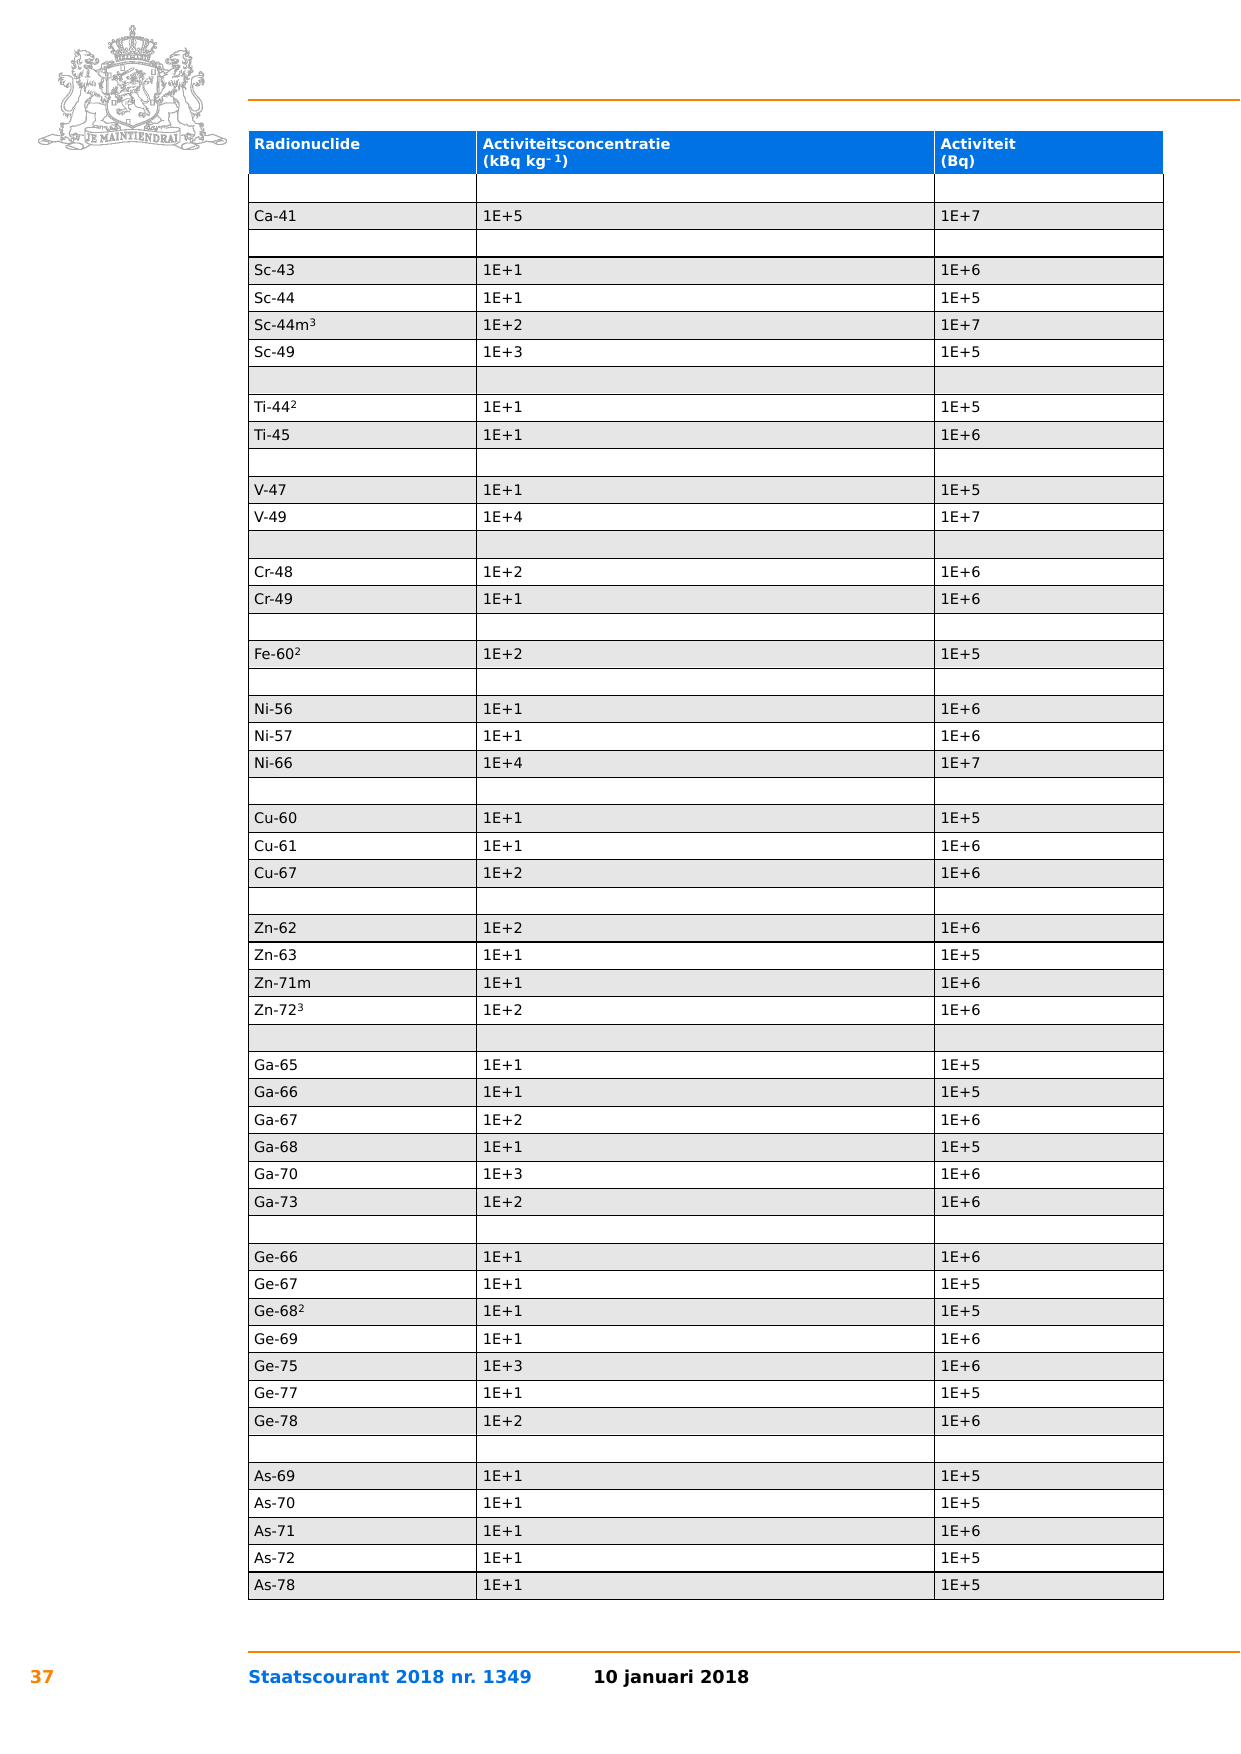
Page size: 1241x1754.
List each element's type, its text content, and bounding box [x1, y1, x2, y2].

table_cell [935, 614, 1163, 640]
table_cell Cu-61 [249, 833, 476, 859]
table_cell As-69 [249, 1463, 476, 1489]
table_cell [477, 449, 934, 476]
table_cell Zn-723 [249, 997, 476, 1023]
table_header Activiteit (Bq) [935, 131, 1163, 174]
table_cell [249, 1436, 476, 1462]
table_cell 1E+1 [477, 285, 934, 311]
table_cell [935, 367, 1163, 393]
table_cell [477, 888, 934, 914]
table_cell [477, 669, 934, 695]
table_cell Sc-49 [249, 340, 476, 366]
table_cell 1E+1 [477, 723, 934, 749]
table_cell 1E+6 [935, 1189, 1163, 1215]
table_cell [935, 531, 1163, 558]
table_cell 1E+1 [477, 477, 934, 503]
table_cell [249, 614, 476, 640]
table_cell Ca-41 [249, 203, 476, 229]
table_cell [935, 778, 1163, 804]
table_cell 1E+1 [477, 805, 934, 832]
table_cell 1E+6 [935, 586, 1163, 613]
table_cell 1E+2 [477, 312, 934, 339]
table_cell [935, 230, 1163, 256]
table_cell [935, 1025, 1163, 1051]
table_cell 1E+6 [935, 422, 1163, 448]
table_cell 1E+1 [477, 1079, 934, 1106]
table_cell 1E+2 [477, 641, 934, 667]
table_cell 1E+7 [935, 751, 1163, 777]
table_cell 1E+1 [477, 1134, 934, 1161]
table_cell [477, 614, 934, 640]
table_cell 1E+5 [935, 1463, 1163, 1489]
table_cell 1E+2 [477, 1408, 934, 1434]
table_cell Zn-62 [249, 915, 476, 941]
table_cell [477, 1025, 934, 1051]
table_cell 1E+7 [935, 203, 1163, 229]
table_cell Ge-67 [249, 1271, 476, 1297]
table_cell Ga-65 [249, 1052, 476, 1078]
table_cell 1E+5 [935, 1079, 1163, 1106]
table_cell [935, 449, 1163, 476]
table_cell [249, 888, 476, 914]
table_cell 1E+1 [477, 696, 934, 722]
table_cell 1E+6 [935, 1107, 1163, 1133]
table_cell V-47 [249, 477, 476, 503]
table_cell 1E+6 [935, 723, 1163, 749]
table_cell 1E+1 [477, 422, 934, 448]
table_cell 1E+6 [935, 1353, 1163, 1380]
table_cell 1E+1 [477, 395, 934, 421]
table_cell [249, 778, 476, 804]
table_cell Ni-56 [249, 696, 476, 722]
table_cell 1E+6 [935, 1408, 1163, 1434]
table_cell [249, 1025, 476, 1051]
table_cell Ge-69 [249, 1326, 476, 1352]
table_cell 1E+6 [935, 1162, 1163, 1188]
table_cell Cr-48 [249, 559, 476, 585]
table_cell 1E+5 [935, 395, 1163, 421]
table_cell 1E+6 [935, 997, 1163, 1023]
table_cell Ge-77 [249, 1381, 476, 1407]
table_cell Ge-66 [249, 1244, 476, 1270]
table_cell 1E+5 [935, 1271, 1163, 1297]
table_cell 1E+6 [935, 1244, 1163, 1270]
table_cell 1E+6 [935, 915, 1163, 941]
table_cell 1E+7 [935, 312, 1163, 339]
table_cell 1E+1 [477, 970, 934, 996]
table_cell [477, 367, 934, 393]
table_cell 1E+1 [477, 1490, 934, 1517]
table_cell [935, 175, 1163, 202]
table_cell As-72 [249, 1545, 476, 1571]
table_cell Ga-73 [249, 1189, 476, 1215]
table_cell Ge-682 [249, 1299, 476, 1325]
table_cell [477, 1436, 934, 1462]
picture [38, 25, 227, 150]
table_cell 1E+1 [477, 1545, 934, 1571]
table_cell 1E+5 [477, 203, 934, 229]
table_cell Ge-78 [249, 1408, 476, 1434]
table_cell Ga-70 [249, 1162, 476, 1188]
table_cell Sc-44m3 [249, 312, 476, 339]
table_cell 1E+6 [935, 696, 1163, 722]
table_cell 1E+5 [935, 1381, 1163, 1407]
table_cell [249, 230, 476, 256]
table_cell 1E+5 [935, 1134, 1163, 1161]
table_cell Sc-44 [249, 285, 476, 311]
table_cell Ni-57 [249, 723, 476, 749]
table_cell 1E+1 [477, 1463, 934, 1489]
table_cell 1E+3 [477, 1353, 934, 1380]
table_cell 1E+2 [477, 860, 934, 887]
table_cell 1E+1 [477, 258, 934, 284]
table_cell Cu-67 [249, 860, 476, 887]
table_cell 1E+6 [935, 559, 1163, 585]
table_cell [249, 175, 476, 202]
table_cell 1E+5 [935, 805, 1163, 832]
table_cell [249, 367, 476, 393]
table_cell [249, 531, 476, 558]
table_cell [477, 531, 934, 558]
table_cell Ga-68 [249, 1134, 476, 1161]
table_cell 1E+5 [935, 285, 1163, 311]
table_cell [935, 1216, 1163, 1243]
table_cell 1E+6 [935, 258, 1163, 284]
table_cell 1E+6 [935, 833, 1163, 859]
table_cell 1E+2 [477, 915, 934, 941]
table_cell Ge-75 [249, 1353, 476, 1380]
table_cell [249, 1216, 476, 1243]
table_cell [249, 449, 476, 476]
table_cell 1E+2 [477, 1107, 934, 1133]
table_cell 1E+5 [935, 1299, 1163, 1325]
table_cell Ni-66 [249, 751, 476, 777]
table_cell 1E+1 [477, 1271, 934, 1297]
table_cell Ga-67 [249, 1107, 476, 1133]
table_cell 1E+1 [477, 833, 934, 859]
table_cell Sc-43 [249, 258, 476, 284]
table_cell As-71 [249, 1518, 476, 1544]
table_cell 1E+4 [477, 751, 934, 777]
table_cell 1E+6 [935, 1518, 1163, 1544]
table_cell 1E+4 [477, 504, 934, 530]
table_cell 1E+1 [477, 1518, 934, 1544]
table_cell [477, 778, 934, 804]
table_cell Cr-49 [249, 586, 476, 613]
table_cell 1E+5 [935, 340, 1163, 366]
table_header Radionuclide [249, 131, 476, 174]
table_cell Ga-66 [249, 1079, 476, 1106]
table_cell Ti-442 [249, 395, 476, 421]
table_cell 1E+5 [935, 477, 1163, 503]
table_cell 1E+1 [477, 1326, 934, 1352]
table_cell 1E+1 [477, 943, 934, 969]
table_cell Ti-45 [249, 422, 476, 448]
table_cell 1E+5 [935, 1545, 1163, 1571]
table_cell Zn-71m [249, 970, 476, 996]
table_cell Fe-602 [249, 641, 476, 667]
table_cell 1E+1 [477, 1052, 934, 1078]
table_cell 1E+5 [935, 1573, 1163, 1599]
table_cell 1E+5 [935, 1490, 1163, 1517]
table_cell 1E+3 [477, 1162, 934, 1188]
table_cell [935, 888, 1163, 914]
table_cell [935, 669, 1163, 695]
table_cell 1E+1 [477, 1573, 934, 1599]
table_cell 1E+5 [935, 1052, 1163, 1078]
table_cell 1E+2 [477, 559, 934, 585]
table_cell Zn-63 [249, 943, 476, 969]
table_cell 1E+7 [935, 504, 1163, 530]
table_cell 1E+2 [477, 1189, 934, 1215]
table_cell As-78 [249, 1573, 476, 1599]
table_cell 1E+2 [477, 997, 934, 1023]
table_cell [477, 1216, 934, 1243]
table_cell 1E+1 [477, 1299, 934, 1325]
table_header Activiteitsconcentratie (kBq kg– 1) [477, 131, 934, 174]
table_cell 1E+1 [477, 1381, 934, 1407]
table_cell [249, 669, 476, 695]
table_cell Cu-60 [249, 805, 476, 832]
table_cell 1E+6 [935, 970, 1163, 996]
table_cell As-70 [249, 1490, 476, 1517]
table_cell 1E+3 [477, 340, 934, 366]
table_cell 1E+1 [477, 586, 934, 613]
table_cell [935, 1436, 1163, 1462]
table_cell 1E+1 [477, 1244, 934, 1270]
table_cell [477, 230, 934, 256]
table_cell 1E+6 [935, 860, 1163, 887]
table_cell 1E+6 [935, 1326, 1163, 1352]
table_cell [477, 175, 934, 202]
table_cell 1E+5 [935, 943, 1163, 969]
table_cell V-49 [249, 504, 476, 530]
table_cell 1E+5 [935, 641, 1163, 667]
